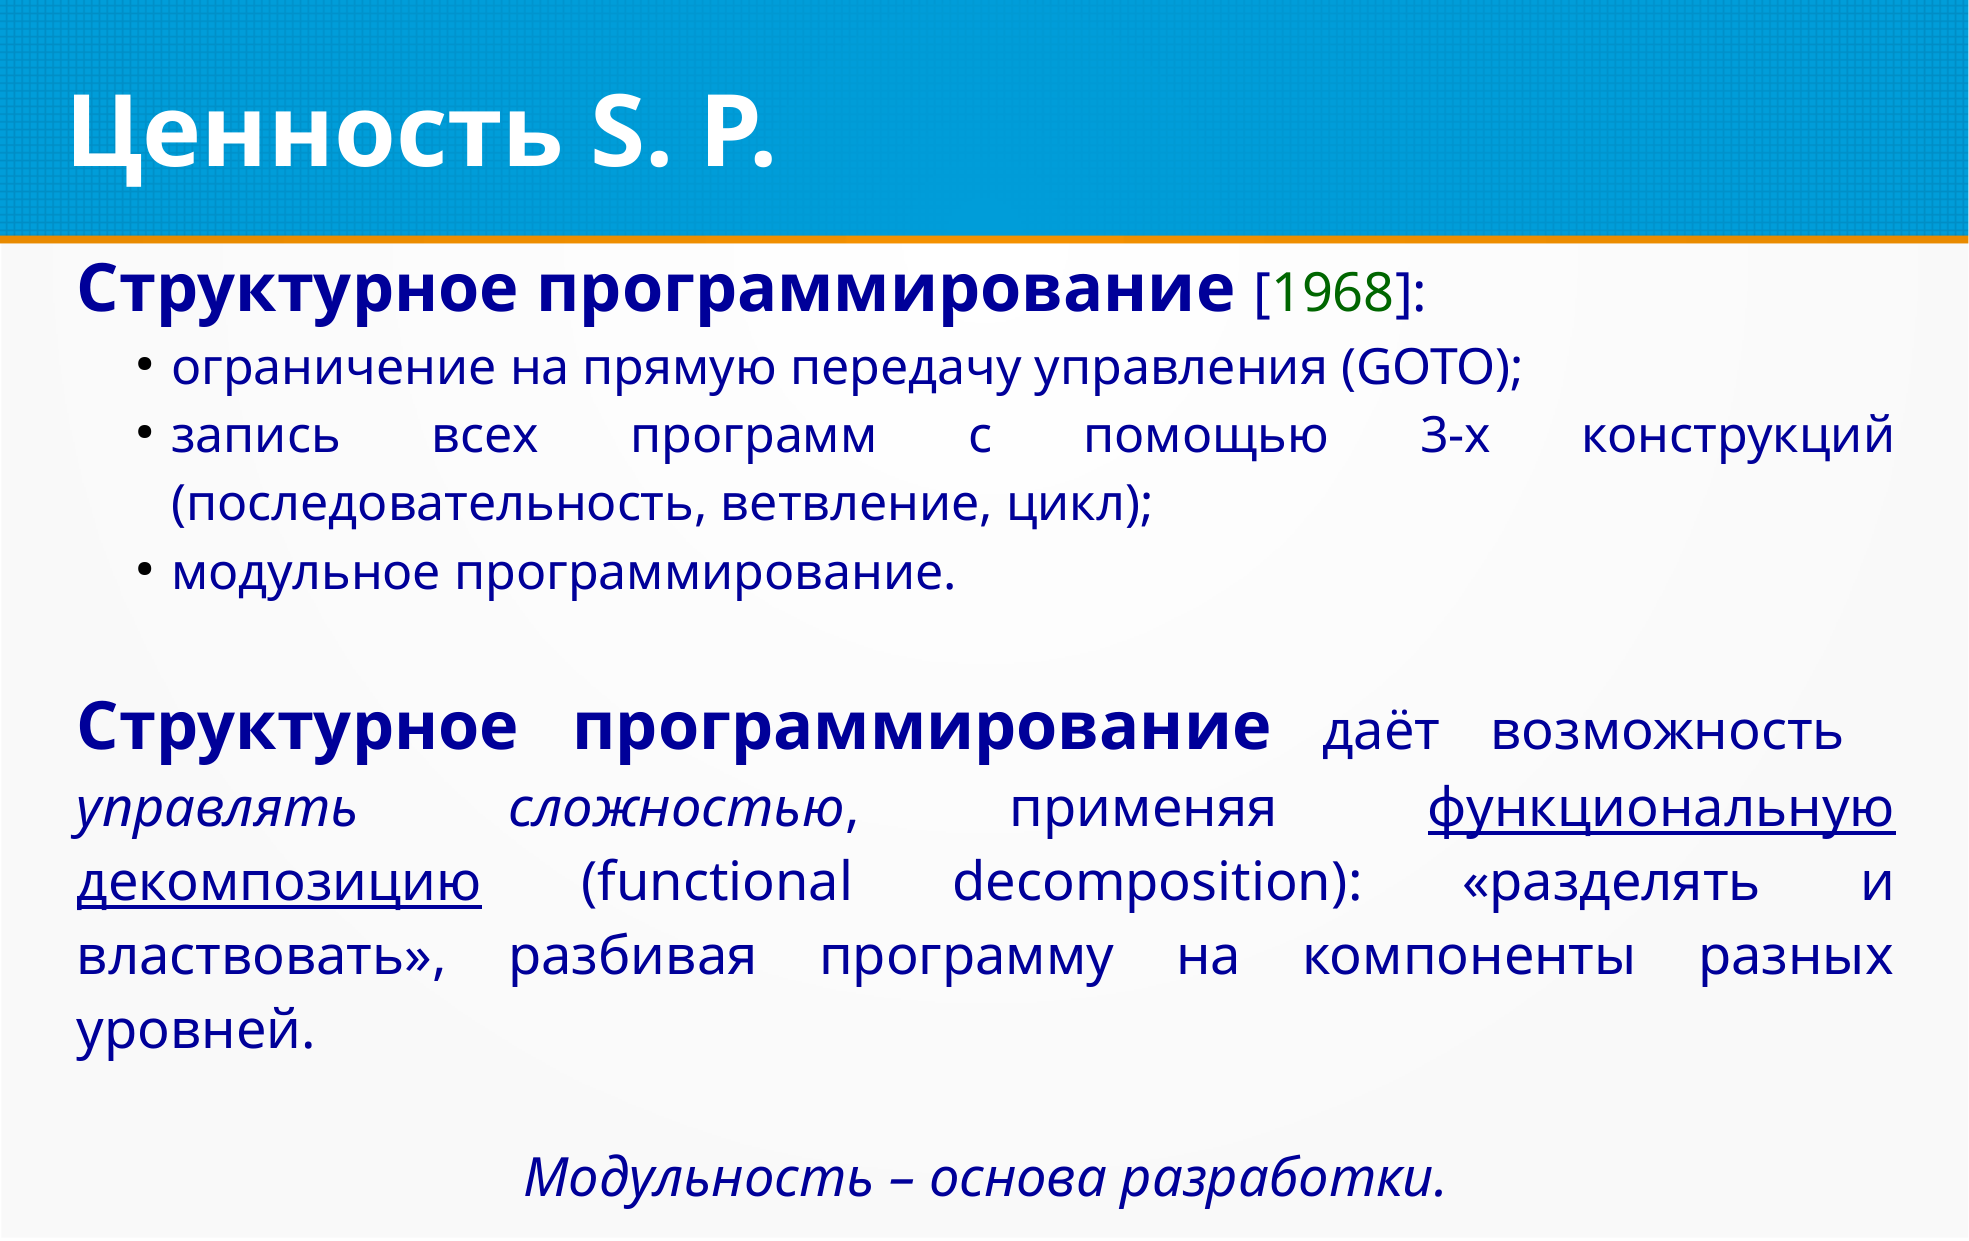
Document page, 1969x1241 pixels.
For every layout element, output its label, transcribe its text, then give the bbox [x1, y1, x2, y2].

picture [0, 236, 1969, 1241]
text_box Ценность S. P. [59, 55, 1902, 200]
text_box Структурное программирование [1968]: ограничение на прямую передачу управления (GOTO); запись всех программ с помощью 3-х конструкций (последовательность, ветвление, цикл); модульное программирование. Структурное программирование даёт возможность управлять сложностью, применяя функциональную декомпозицию (functional decomposition): «разделять и властвовать», разбивая программу на компоненты разных уровней. Модульность – основа разработки. [70, 283, 1902, 1170]
